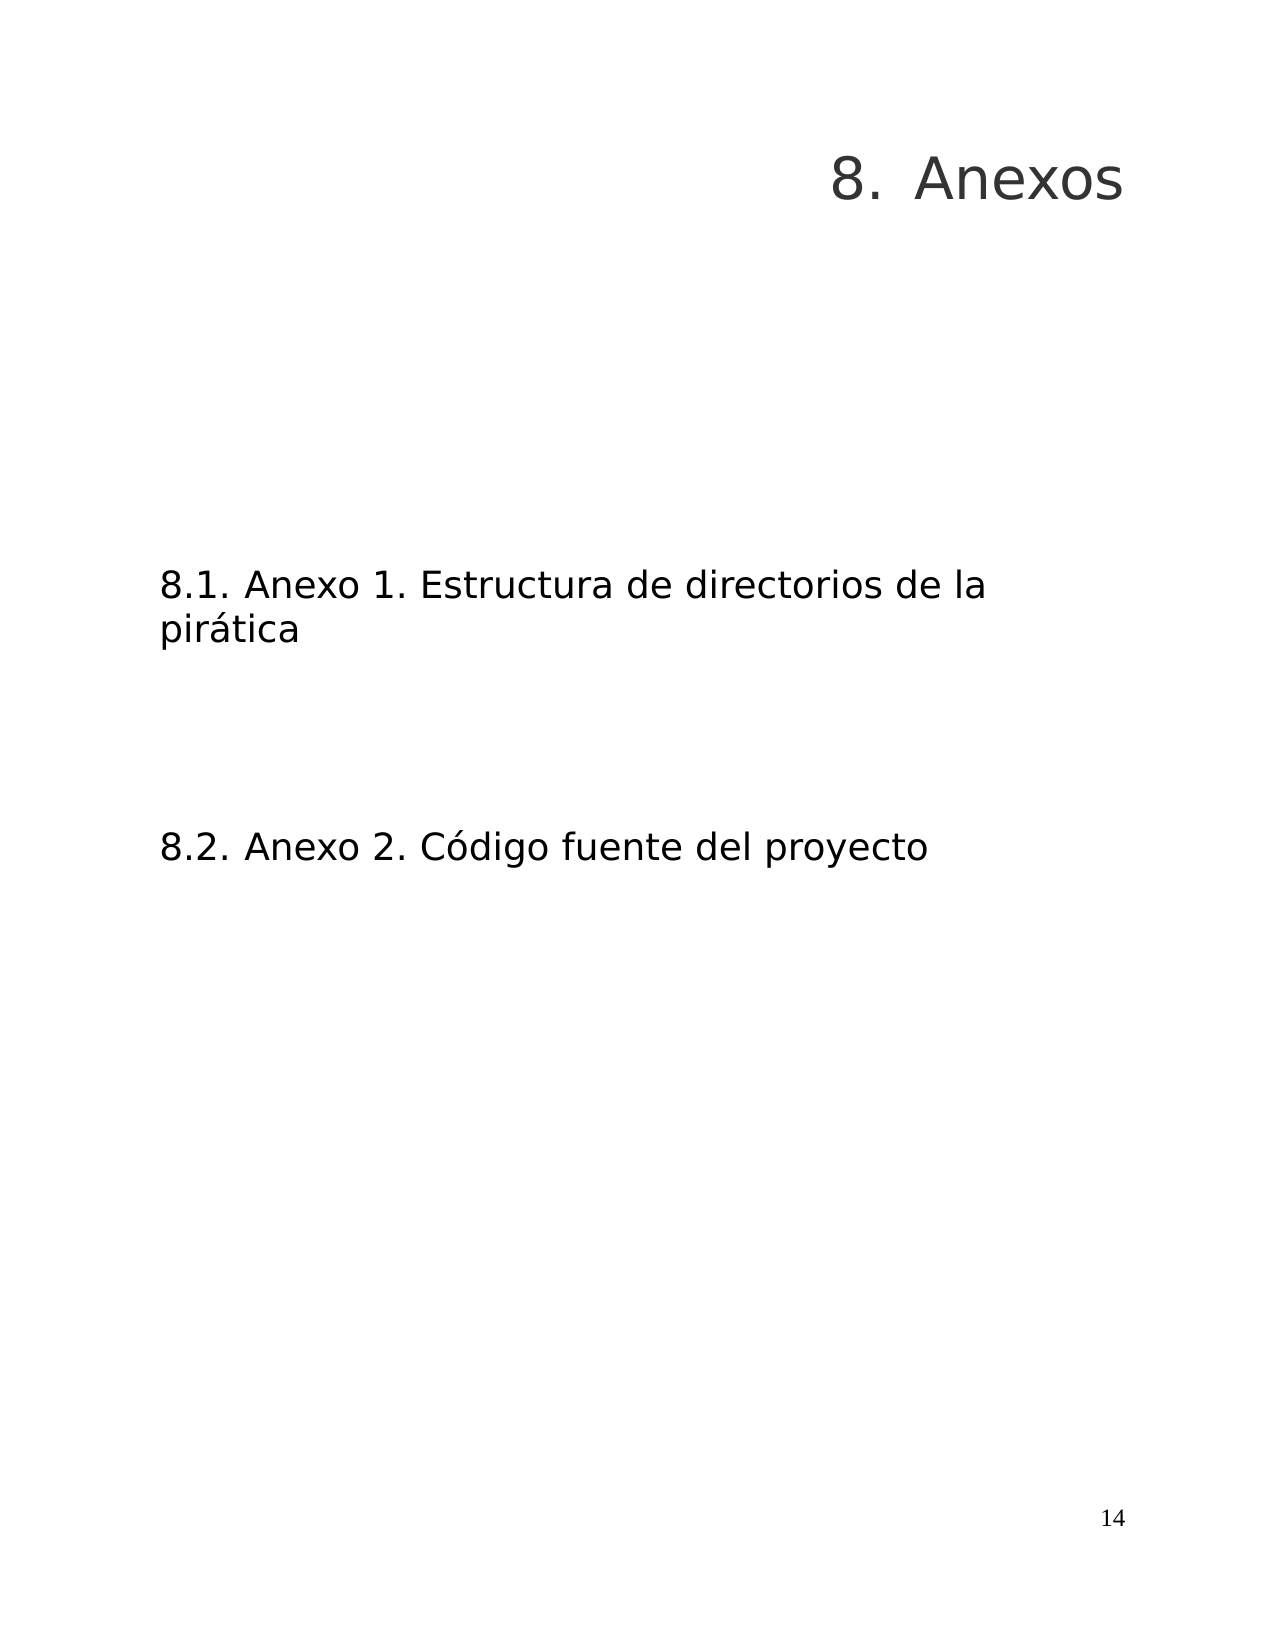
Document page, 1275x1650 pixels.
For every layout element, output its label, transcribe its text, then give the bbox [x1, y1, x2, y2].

subtitle Anexo 2. Código fuente del proyecto [159, 826, 1125, 869]
subtitle Anexos [159, 145, 1125, 213]
subtitle Anexo 1. Estructura de directorios de la pirática [159, 564, 1125, 651]
